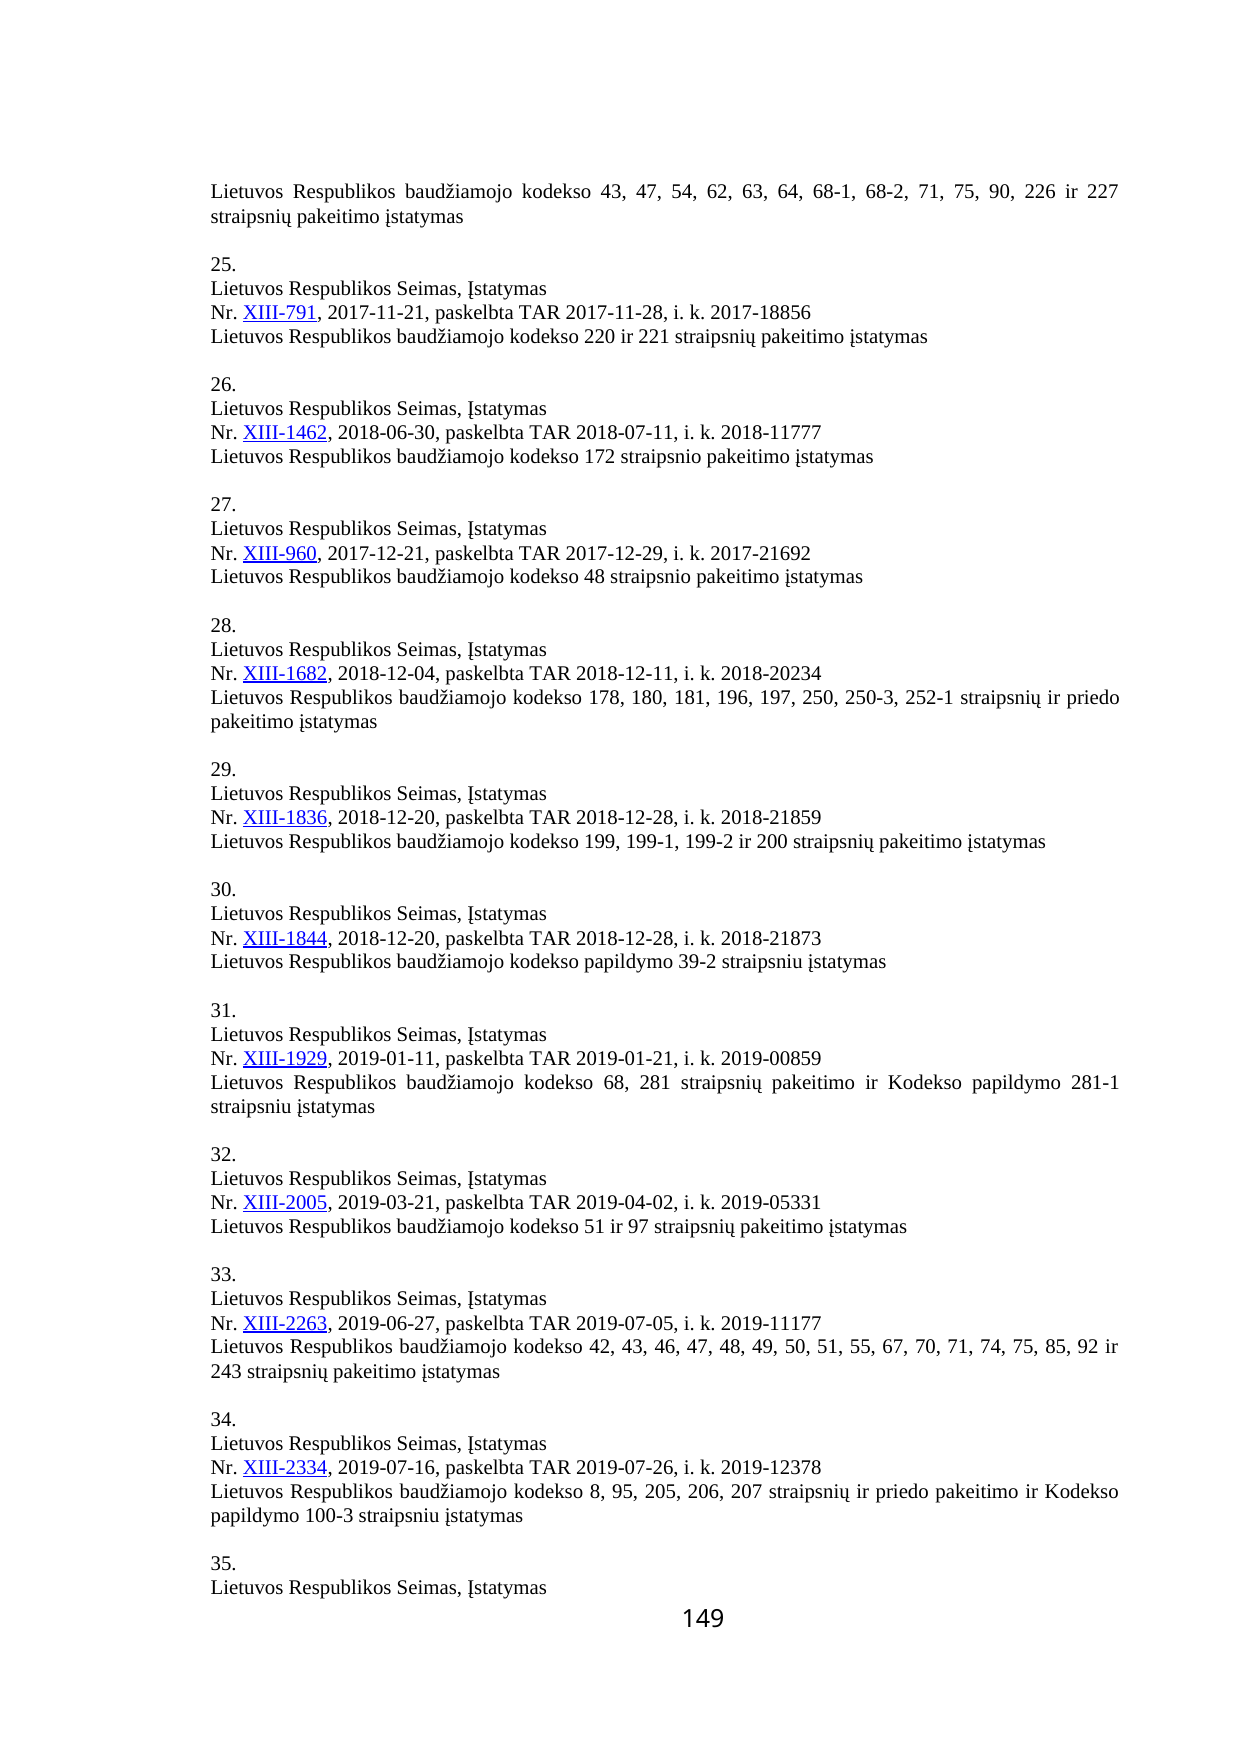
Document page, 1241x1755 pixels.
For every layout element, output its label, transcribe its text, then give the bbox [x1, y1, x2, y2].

text 35. [210, 1551, 1120, 1575]
text Lietuvos Respublikos Seimas, Įstatymas [210, 1286, 1120, 1310]
text Nr. XIII-2334, 2019-07-16, paskelbta TAR 2019-07-26, i. k. 2019-12378 [210, 1455, 1120, 1479]
text Nr. XIII-1462, 2018-06-30, paskelbta TAR 2018-07-11, i. k. 2018-11777 [210, 420, 1120, 444]
text Lietuvos Respublikos baudžiamojo kodekso papildymo 39-2 straipsniu įstatymas [210, 949, 1120, 973]
text Lietuvos Respublikos Seimas, Įstatymas [210, 901, 1120, 925]
text Lietuvos Respublikos baudžiamojo kodekso 220 ir 221 straipsnių pakeitimo įstatymas [210, 324, 1120, 348]
text Lietuvos Respublikos baudžiamojo kodekso 51 ir 97 straipsnių pakeitimo įstatymas [210, 1214, 1120, 1238]
text Nr. XIII-960, 2017-12-21, paskelbta TAR 2017-12-29, i. k. 2017-21692 [210, 540, 1120, 564]
text Lietuvos Respublikos Seimas, Įstatymas [210, 1166, 1120, 1190]
text Nr. XIII-791, 2017-11-21, paskelbta TAR 2017-11-28, i. k. 2017-18856 [210, 300, 1120, 324]
text Nr. XIII-1844, 2018-12-20, paskelbta TAR 2018-12-28, i. k. 2018-21873 [210, 925, 1120, 949]
text Lietuvos Respublikos baudžiamojo kodekso 178, 180, 181, 196, 197, 250, 250-3, 252-1 straipsnių ir priedo pakeitimo įstatymas [210, 685, 1120, 733]
text 31. [210, 998, 1120, 1022]
text Lietuvos Respublikos Seimas, Įstatymas [210, 516, 1120, 540]
text 30. [210, 877, 1120, 901]
text Lietuvos Respublikos Seimas, Įstatymas [210, 276, 1120, 300]
text Nr. XIII-1682, 2018-12-04, paskelbta TAR 2018-12-11, i. k. 2018-20234 [210, 661, 1120, 685]
text 26. [210, 372, 1120, 396]
text 33. [210, 1262, 1120, 1286]
text 25. [210, 252, 1120, 276]
text Lietuvos Respublikos Seimas, Įstatymas [210, 637, 1120, 661]
text Nr. XIII-1929, 2019-01-11, paskelbta TAR 2019-01-21, i. k. 2019-00859 [210, 1046, 1120, 1070]
text Nr. XIII-2005, 2019-03-21, paskelbta TAR 2019-04-02, i. k. 2019-05331 [210, 1190, 1120, 1214]
text Lietuvos Respublikos Seimas, Įstatymas [210, 396, 1120, 420]
text Lietuvos Respublikos baudžiamojo kodekso 43, 47, 54, 62, 63, 64, 68-1, 68-2, 71, 75, 90, 226 ir 227 straipsnių pakeitimo įstatymas [210, 179, 1120, 228]
text 27. [210, 492, 1120, 516]
text 29. [210, 757, 1120, 781]
text 32. [210, 1142, 1120, 1166]
text Lietuvos Respublikos Seimas, Įstatymas [210, 1431, 1120, 1455]
text Nr. XIII-1836, 2018-12-20, paskelbta TAR 2018-12-28, i. k. 2018-21859 [210, 805, 1120, 829]
text Lietuvos Respublikos baudžiamojo kodekso 48 straipsnio pakeitimo įstatymas [210, 564, 1120, 588]
text Lietuvos Respublikos Seimas, Įstatymas [210, 781, 1120, 805]
text 34. [210, 1407, 1120, 1431]
text Nr. XIII-2263, 2019-06-27, paskelbta TAR 2019-07-05, i. k. 2019-11177 [210, 1310, 1120, 1334]
text Lietuvos Respublikos baudžiamojo kodekso 8, 95, 205, 206, 207 straipsnių ir priedo pakeitimo ir Kodekso papildymo 100-3 straipsniu įstatymas [210, 1479, 1120, 1527]
text Lietuvos Respublikos baudžiamojo kodekso 172 straipsnio pakeitimo įstatymas [210, 444, 1120, 468]
text Lietuvos Respublikos Seimas, Įstatymas [210, 1575, 1120, 1599]
text Lietuvos Respublikos baudžiamojo kodekso 42, 43, 46, 47, 48, 49, 50, 51, 55, 67, 70, 71, 74, 75, 85, 92 ir 243 straipsnių pakeitimo įstatymas [210, 1334, 1120, 1383]
text Lietuvos Respublikos Seimas, Įstatymas [210, 1022, 1120, 1046]
text 28. [210, 613, 1120, 637]
text Lietuvos Respublikos baudžiamojo kodekso 199, 199-1, 199-2 ir 200 straipsnių pakeitimo įstatymas [210, 829, 1120, 853]
text Lietuvos Respublikos baudžiamojo kodekso 68, 281 straipsnių pakeitimo ir Kodekso papildymo 281-1 straipsniu įstatymas [210, 1070, 1120, 1118]
